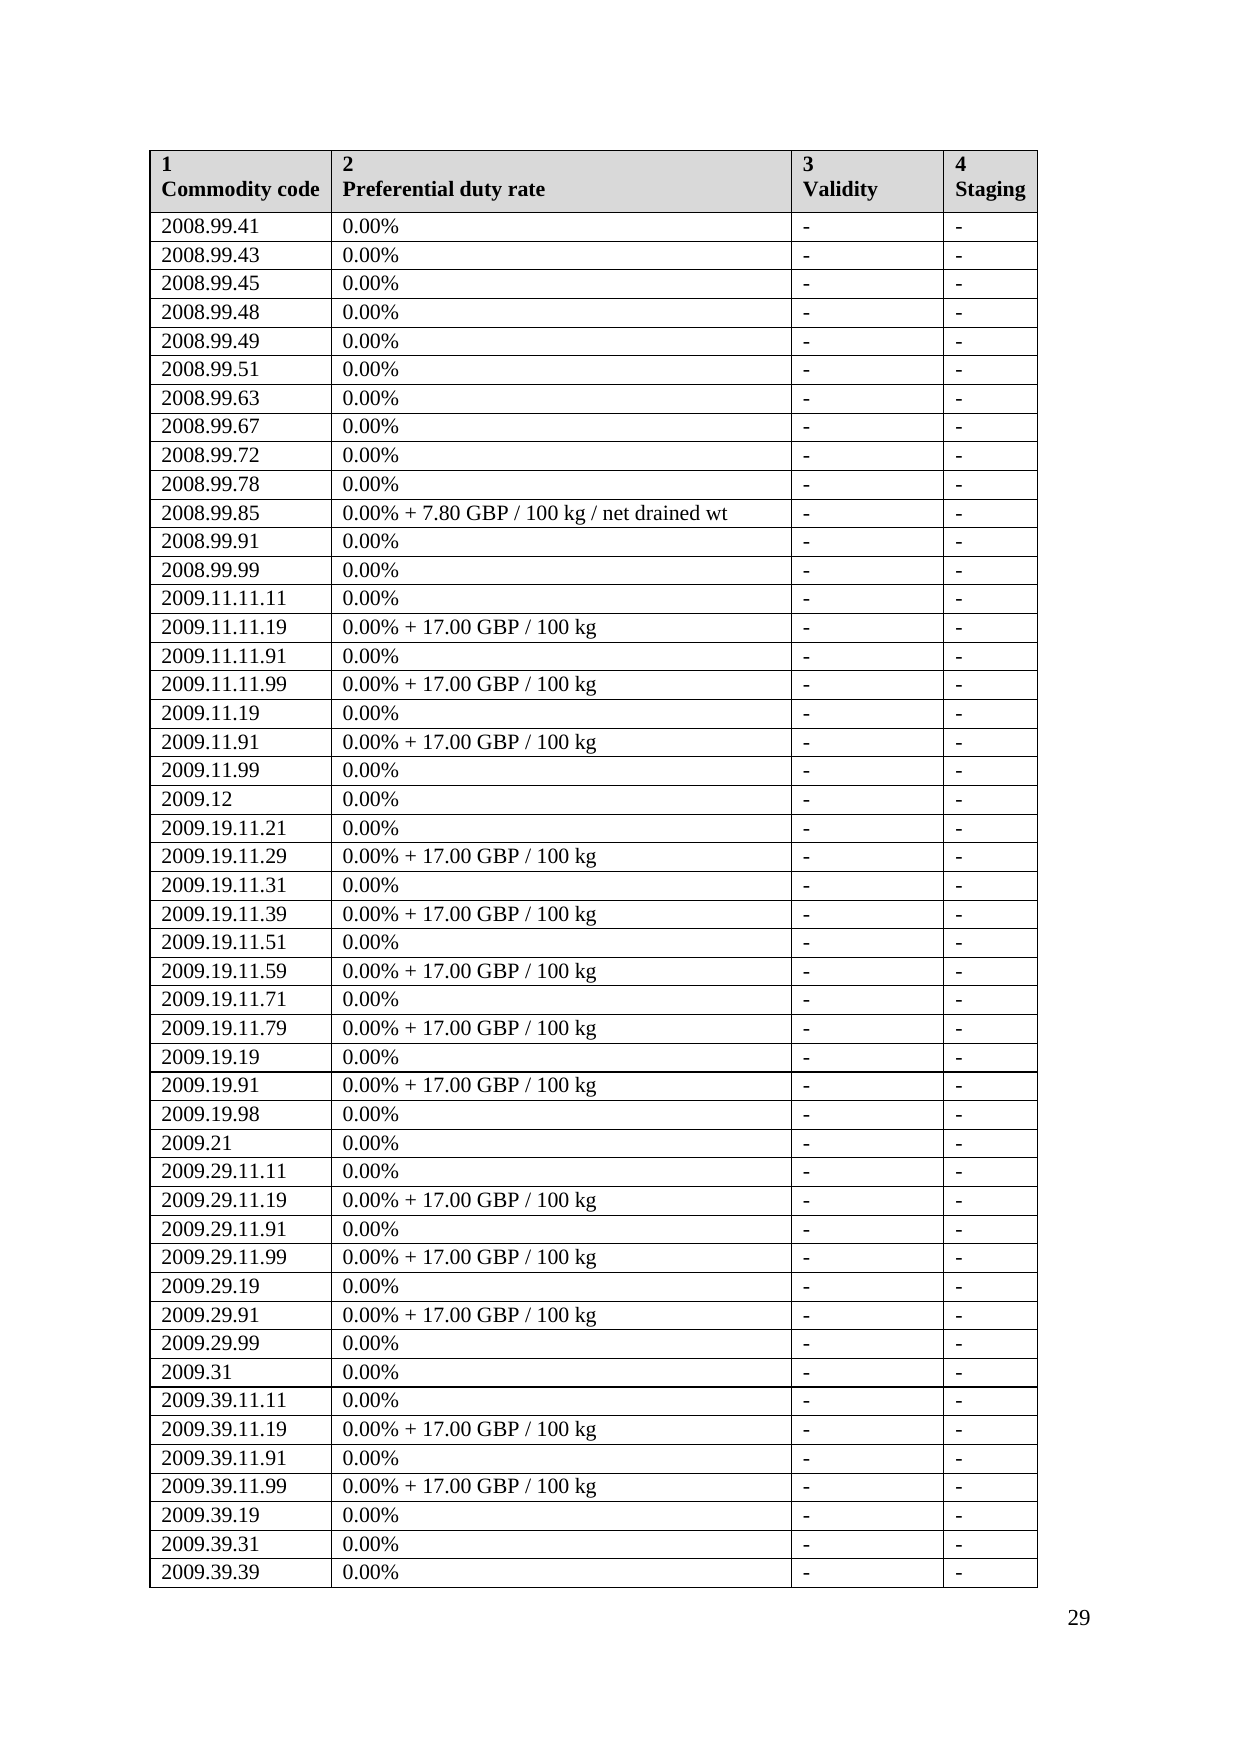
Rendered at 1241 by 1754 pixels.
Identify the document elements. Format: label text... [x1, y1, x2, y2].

table_cell 0.00% [332, 471, 791, 498]
table_cell 2009.19.91 [151, 1073, 331, 1100]
table_cell - [944, 729, 1037, 756]
table_cell - [792, 1531, 943, 1558]
table_cell 2009.12 [151, 786, 331, 813]
table_cell 2009.29.11.11 [151, 1158, 331, 1186]
table_cell 0.00% [332, 1359, 791, 1386]
table_cell 2009.19.11.51 [151, 929, 331, 957]
table_cell - [792, 1330, 943, 1358]
table_cell - [944, 757, 1037, 785]
table_cell 0.00% [332, 1101, 791, 1129]
table_cell - [944, 1244, 1037, 1272]
table_cell - [944, 414, 1037, 441]
table_cell 2009.11.19 [151, 700, 331, 728]
table_cell 0.00% [332, 442, 791, 470]
table_cell - [944, 643, 1037, 670]
table_header 1 Commodity code [151, 151, 331, 212]
table_cell 2009.19.11.71 [151, 986, 331, 1014]
table_cell 0.00% [332, 385, 791, 412]
table_cell - [792, 328, 943, 355]
table_header 2 Preferential duty rate [332, 151, 791, 212]
table_cell 0.00% [332, 1273, 791, 1301]
table_cell - [944, 242, 1037, 269]
table_cell 0.00% + 17.00 GBP / 100 kg [332, 843, 791, 871]
table_cell - [792, 614, 943, 642]
table_cell - [792, 414, 943, 441]
table_cell - [792, 1474, 943, 1501]
table_cell - [792, 1388, 943, 1415]
table_cell - [792, 729, 943, 756]
table_cell - [792, 500, 943, 527]
table_cell 0.00% + 17.00 GBP / 100 kg [332, 1244, 791, 1272]
table_cell 2008.99.85 [151, 500, 331, 527]
table_cell 0.00% [332, 700, 791, 728]
table_cell 0.00% [332, 414, 791, 441]
table_cell - [944, 1273, 1037, 1301]
table_cell - [944, 958, 1037, 985]
table_cell - [792, 986, 943, 1014]
table_cell 2009.29.19 [151, 1273, 331, 1301]
table_cell - [944, 815, 1037, 842]
table_cell 2009.19.11.79 [151, 1015, 331, 1043]
table_cell - [792, 643, 943, 670]
table_cell - [792, 270, 943, 298]
table_header 3 Validity [792, 151, 943, 212]
table_cell - [944, 786, 1037, 813]
table_cell 0.00% [332, 1044, 791, 1071]
table_cell - [792, 1244, 943, 1272]
table_cell - [944, 1216, 1037, 1243]
table_cell 0.00% [332, 328, 791, 355]
table_cell 0.00% [332, 528, 791, 556]
table_cell 0.00% [332, 299, 791, 327]
table_cell 2009.39.11.19 [151, 1416, 331, 1444]
table_cell - [944, 1302, 1037, 1329]
table_cell - [792, 1187, 943, 1214]
table_cell - [792, 1158, 943, 1186]
table_cell 2008.99.67 [151, 414, 331, 441]
table_cell - [944, 1187, 1037, 1214]
table_cell 2009.29.11.99 [151, 1244, 331, 1272]
table_cell - [944, 557, 1037, 584]
table_cell 2009.39.11.91 [151, 1445, 331, 1472]
table_cell - [792, 1216, 943, 1243]
table_cell 2009.11.11.11 [151, 585, 331, 613]
table_cell - [792, 671, 943, 699]
table_cell 0.00% + 17.00 GBP / 100 kg [332, 1073, 791, 1100]
table_cell - [944, 213, 1037, 241]
table_cell - [792, 901, 943, 928]
table_cell 2009.11.99 [151, 757, 331, 785]
table_cell 2008.99.51 [151, 356, 331, 384]
table_cell - [944, 270, 1037, 298]
table_cell 0.00% [332, 786, 791, 813]
table_cell 0.00% + 17.00 GBP / 100 kg [332, 1416, 791, 1444]
table_cell 2009.29.99 [151, 1330, 331, 1358]
table_cell - [944, 1101, 1037, 1129]
table_cell - [792, 471, 943, 498]
table_cell - [944, 1158, 1037, 1186]
table_cell - [792, 958, 943, 985]
table_cell 2008.99.41 [151, 213, 331, 241]
table_cell - [944, 1330, 1037, 1358]
table_cell 0.00% [332, 1330, 791, 1358]
table_cell 0.00% [332, 986, 791, 1014]
table_cell 0.00% [332, 1388, 791, 1415]
table_cell 0.00% [332, 1559, 791, 1587]
table_cell 0.00% [332, 1158, 791, 1186]
table_cell - [792, 557, 943, 584]
table_cell - [792, 815, 943, 842]
table_cell 2009.39.19 [151, 1502, 331, 1530]
table_cell 0.00% [332, 929, 791, 957]
table_cell - [792, 442, 943, 470]
table_cell - [944, 1015, 1037, 1043]
table_cell - [944, 843, 1037, 871]
table_cell 2008.99.45 [151, 270, 331, 298]
table_cell - [792, 929, 943, 957]
table_cell - [792, 1302, 943, 1329]
table_cell 0.00% + 7.80 GBP / 100 kg / net drained wt [332, 500, 791, 527]
table_cell - [792, 1044, 943, 1071]
table_cell 2009.19.98 [151, 1101, 331, 1129]
table_cell - [792, 700, 943, 728]
table_cell 2008.99.43 [151, 242, 331, 269]
table_cell - [944, 585, 1037, 613]
table_cell 2009.19.11.21 [151, 815, 331, 842]
table_cell 2009.11.11.99 [151, 671, 331, 699]
table_cell - [792, 1273, 943, 1301]
table_cell - [944, 1388, 1037, 1415]
table_header 4 Staging [944, 151, 1037, 212]
table_cell - [792, 242, 943, 269]
table_cell - [792, 1445, 943, 1472]
table_cell - [944, 442, 1037, 470]
table_cell 0.00% [332, 757, 791, 785]
table_cell 0.00% [332, 815, 791, 842]
table_cell 2009.11.11.91 [151, 643, 331, 670]
table_cell - [944, 356, 1037, 384]
table_cell 2008.99.91 [151, 528, 331, 556]
table_cell 2009.19.11.59 [151, 958, 331, 985]
table_cell 2008.99.72 [151, 442, 331, 470]
table_cell 0.00% [332, 1531, 791, 1558]
table_cell - [944, 901, 1037, 928]
table_cell - [944, 385, 1037, 412]
table_cell 0.00% + 17.00 GBP / 100 kg [332, 1187, 791, 1214]
table_cell - [944, 1044, 1037, 1071]
table_cell - [944, 1359, 1037, 1386]
table_cell 2009.29.91 [151, 1302, 331, 1329]
table_cell 2009.39.11.11 [151, 1388, 331, 1415]
table_cell - [944, 1130, 1037, 1157]
table_cell - [944, 328, 1037, 355]
table_cell - [792, 1559, 943, 1587]
table_cell 0.00% [332, 356, 791, 384]
table_cell 2008.99.49 [151, 328, 331, 355]
table_cell - [792, 1359, 943, 1386]
table_cell 0.00% + 17.00 GBP / 100 kg [332, 671, 791, 699]
table_cell 2009.19.19 [151, 1044, 331, 1071]
table_cell - [792, 299, 943, 327]
table_cell - [944, 1502, 1037, 1530]
table_cell 0.00% + 17.00 GBP / 100 kg [332, 1474, 791, 1501]
table_cell 0.00% [332, 1216, 791, 1243]
table_cell - [944, 1531, 1037, 1558]
table_cell - [944, 1474, 1037, 1501]
table_cell - [792, 1502, 943, 1530]
table_cell - [792, 757, 943, 785]
table_cell 0.00% + 17.00 GBP / 100 kg [332, 1302, 791, 1329]
table_cell - [792, 213, 943, 241]
table_cell - [792, 1416, 943, 1444]
table_cell 2009.19.11.39 [151, 901, 331, 928]
table_cell 0.00% + 17.00 GBP / 100 kg [332, 901, 791, 928]
table_cell 2008.99.63 [151, 385, 331, 412]
table_cell 2009.31 [151, 1359, 331, 1386]
table_cell 2008.99.99 [151, 557, 331, 584]
table_cell 2009.21 [151, 1130, 331, 1157]
table_cell - [944, 1445, 1037, 1472]
table_cell - [944, 1073, 1037, 1100]
table_cell 2009.29.11.91 [151, 1216, 331, 1243]
table_cell 0.00% [332, 270, 791, 298]
table_cell - [792, 1015, 943, 1043]
table_cell - [944, 671, 1037, 699]
table_cell - [792, 1101, 943, 1129]
table_cell 0.00% [332, 1502, 791, 1530]
table_cell 2009.39.31 [151, 1531, 331, 1558]
table_cell - [944, 500, 1037, 527]
table_cell - [944, 986, 1037, 1014]
table_cell - [944, 1559, 1037, 1587]
table_cell - [792, 872, 943, 899]
table_cell 2009.11.11.19 [151, 614, 331, 642]
table_cell 0.00% [332, 643, 791, 670]
table_cell - [792, 843, 943, 871]
table_cell 2008.99.48 [151, 299, 331, 327]
table_cell 0.00% [332, 1445, 791, 1472]
table_cell - [944, 1416, 1037, 1444]
table_cell - [944, 700, 1037, 728]
table_cell 0.00% + 17.00 GBP / 100 kg [332, 1015, 791, 1043]
table_cell - [792, 528, 943, 556]
table_cell 2009.19.11.29 [151, 843, 331, 871]
table_cell 0.00% [332, 1130, 791, 1157]
table_cell - [792, 385, 943, 412]
table_cell 0.00% + 17.00 GBP / 100 kg [332, 729, 791, 756]
table_cell - [944, 614, 1037, 642]
table_cell - [944, 872, 1037, 899]
table_cell 0.00% [332, 872, 791, 899]
table_cell 0.00% [332, 585, 791, 613]
table_cell - [944, 528, 1037, 556]
table_cell 2009.19.11.31 [151, 872, 331, 899]
table_cell - [792, 786, 943, 813]
table_cell - [792, 1073, 943, 1100]
table_cell 2009.39.11.99 [151, 1474, 331, 1501]
table_cell - [944, 929, 1037, 957]
table_cell - [792, 585, 943, 613]
table_cell 2009.11.91 [151, 729, 331, 756]
table_cell 2009.39.39 [151, 1559, 331, 1587]
table_cell - [944, 299, 1037, 327]
table_cell 2009.29.11.19 [151, 1187, 331, 1214]
table_cell 0.00% + 17.00 GBP / 100 kg [332, 958, 791, 985]
table_cell 0.00% + 17.00 GBP / 100 kg [332, 614, 791, 642]
table_cell 0.00% [332, 213, 791, 241]
table_cell - [792, 356, 943, 384]
table_cell 0.00% [332, 242, 791, 269]
table_cell - [944, 471, 1037, 498]
table_cell 2008.99.78 [151, 471, 331, 498]
table_cell - [792, 1130, 943, 1157]
table_cell 0.00% [332, 557, 791, 584]
